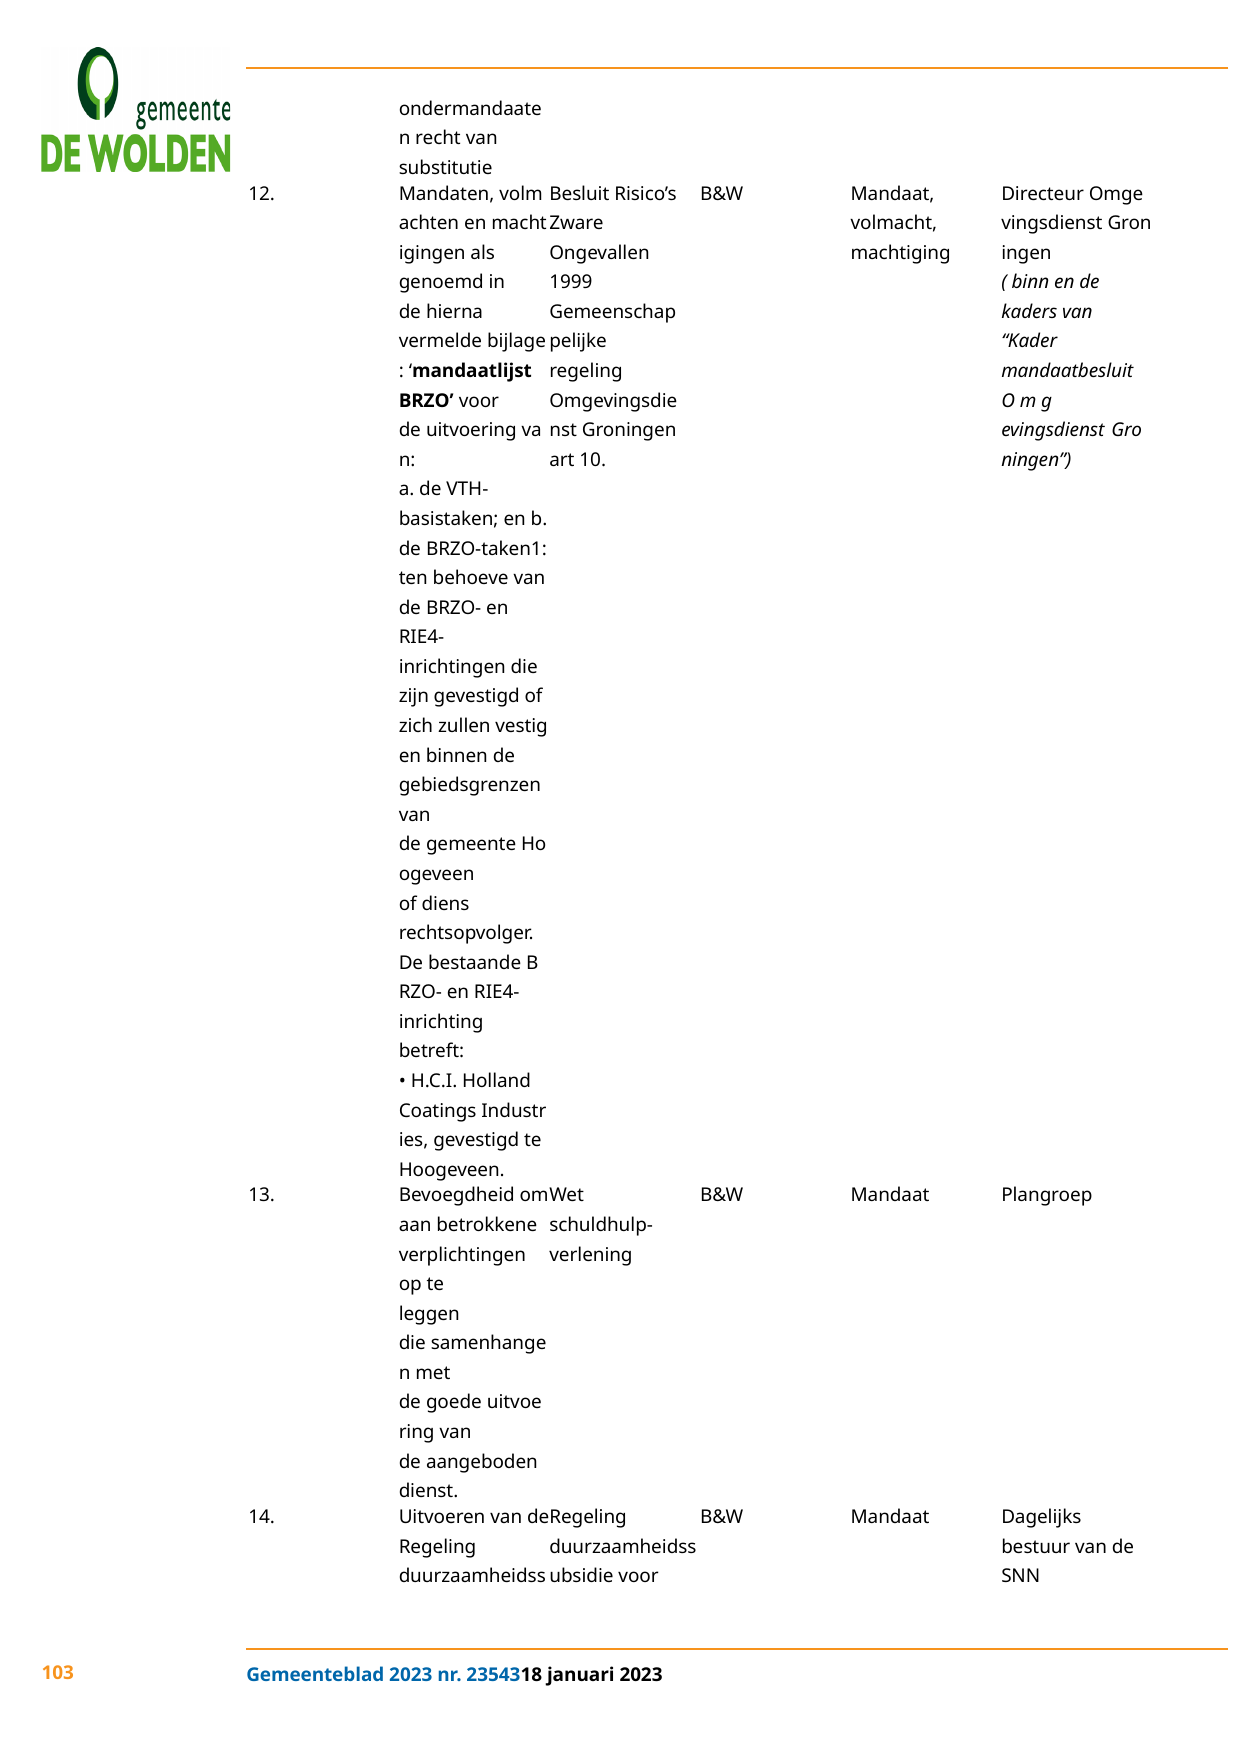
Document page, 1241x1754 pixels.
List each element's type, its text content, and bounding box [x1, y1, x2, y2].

table_cell 12. [248, 180, 398, 1182]
table_cell 14. [248, 1503, 398, 1588]
table_cell Mandaten, volmachten en machtigingen als genoemd in de hierna vermelde bijlage: ‘mandaatlijst BRZO’ voor de uitvoering van: a. de VTH-basistaken; en b. de BRZO-taken1: ten behoeve van de BRZO- en RIE4-inrichtingen die zijn gevestigd of zich zullen vestigen binnen de gebiedsgrenzen van de gemeente Hoogeveen of diens rechtsopvolger. De bestaande BRZO- en RIE4-inrichting betreft: • H.C.I. Holland Coatings Industries, gevestigd te Hoogeveen. [399, 180, 549, 1182]
table_cell [549, 95, 700, 180]
table_cell Uitvoeren van de Regeling duurzaamheidss [399, 1503, 549, 1588]
table_cell 13. [248, 1182, 398, 1503]
table_cell Regeling duurzaamheidssubsidie voor [549, 1503, 700, 1588]
table_cell [248, 95, 398, 180]
table_cell B&W [700, 1182, 850, 1503]
table_cell Mandaat [850, 1182, 1001, 1503]
picture [41, 47, 231, 172]
table_cell Plangroep [1001, 1182, 1152, 1503]
table_cell B&W [700, 180, 850, 1182]
table_cell Directeur Omgevingsdienst Groningen ( binn en de kaders van “Kader mandaatbesluit O m g evingsdienst Groningen”) [1001, 180, 1152, 1182]
table_cell Wet schuldhulp- verlening [549, 1182, 700, 1503]
table_cell Bevoegdheid om aan betrokkene verplichtingen op te leggen die samenhangen met de goede uitvoering van de aangeboden dienst. [399, 1182, 549, 1503]
table_cell Mandaat, volmacht, machtiging [850, 180, 1001, 1182]
table_cell Besluit Risico’s Zware Ongevallen 1999 Gemeenschap pelijke regeling Omgevingsdie nst Groningen art 10. [549, 180, 700, 1182]
table_cell Mandaat [850, 1503, 1001, 1588]
table_cell B&W [700, 1503, 850, 1588]
table_cell [850, 95, 1001, 180]
table_cell [700, 95, 850, 180]
table_cell Dagelijks bestuur van de SNN [1001, 1503, 1152, 1588]
table_cell [1001, 95, 1152, 180]
table_cell ondermandaaten recht van substitutie [399, 95, 549, 180]
